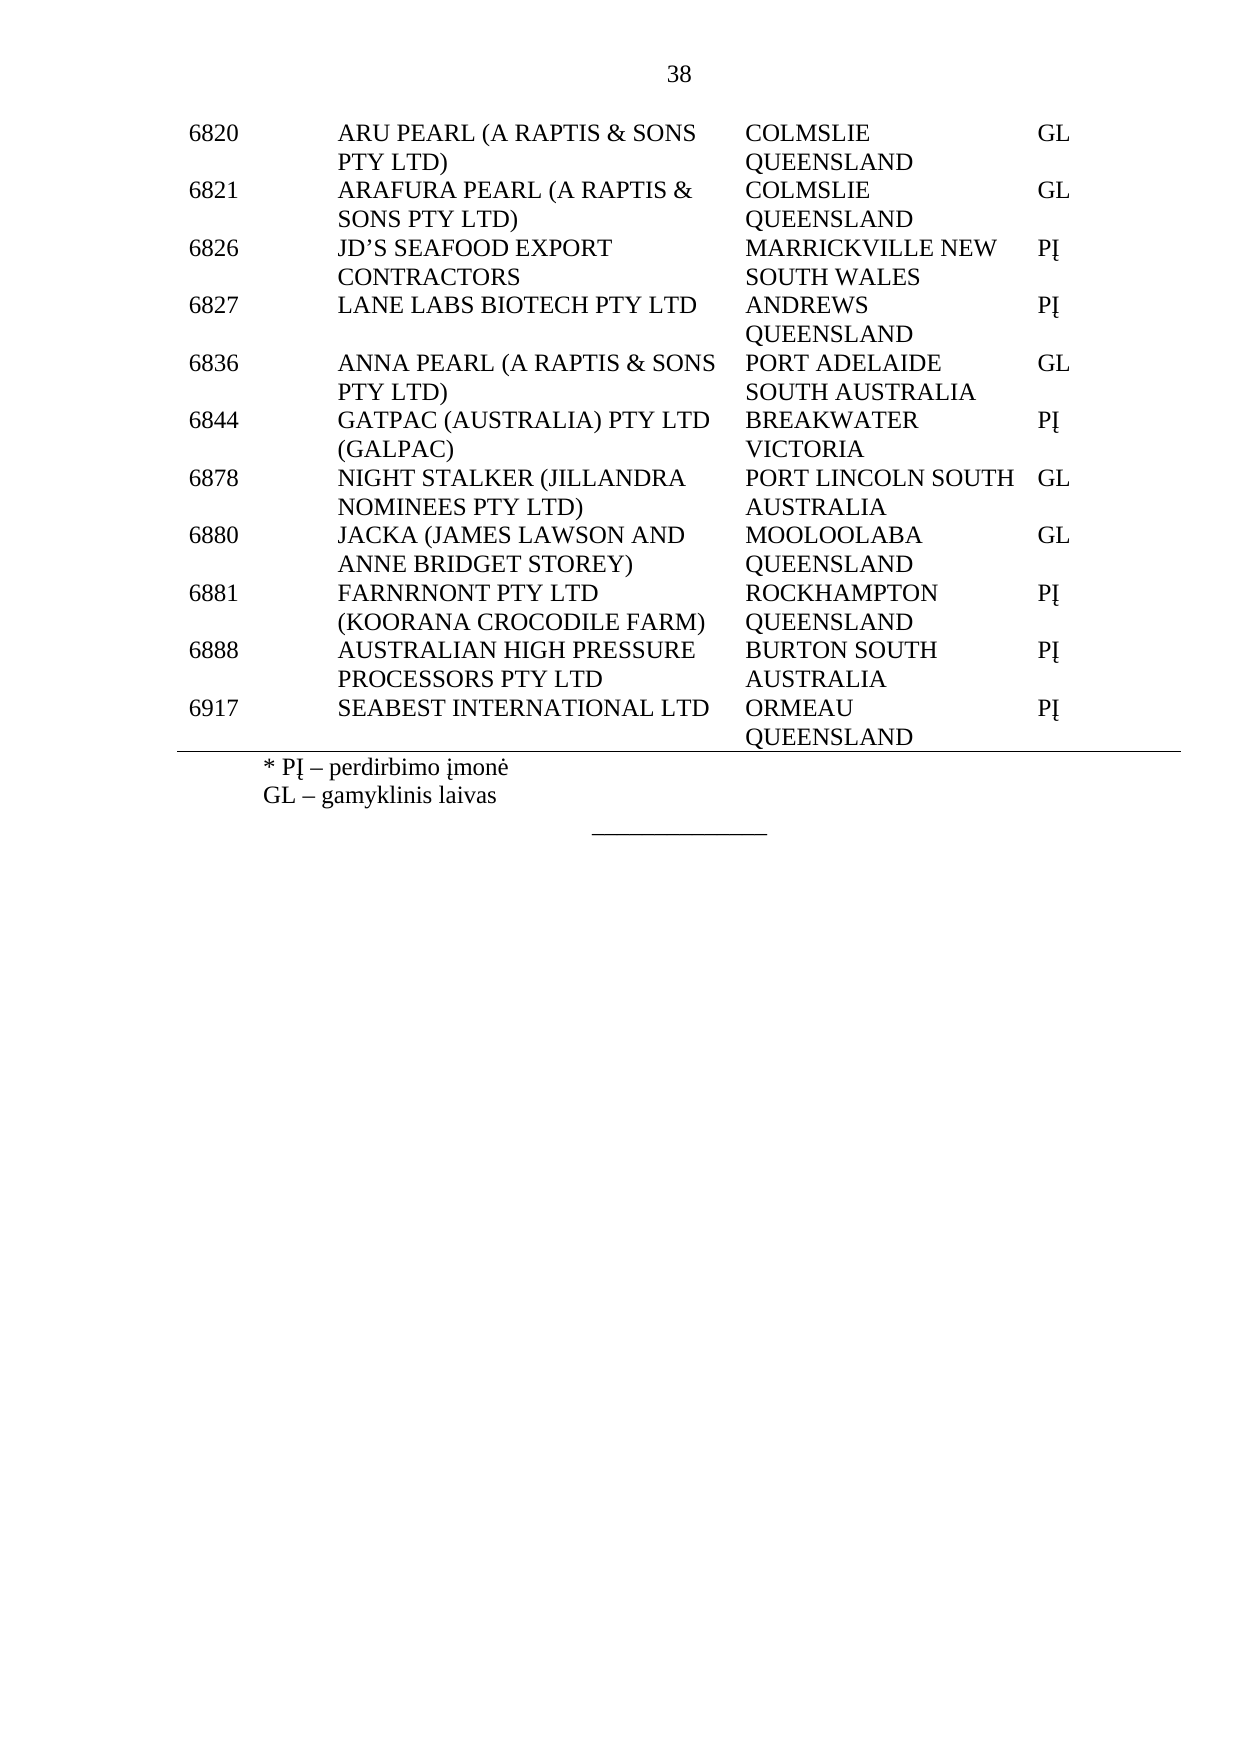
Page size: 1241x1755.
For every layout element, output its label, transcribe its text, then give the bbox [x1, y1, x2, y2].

table_cell 6878 [177, 463, 326, 521]
table_cell 6820 [177, 118, 326, 176]
text * PĮ – perdirbimo įmonė [189, 752, 1181, 780]
table_cell GL [1026, 176, 1181, 233]
table_cell PORT ADELAIDE SOUTH AUSTRALIA [734, 348, 1026, 406]
table_cell PĮ [1026, 233, 1181, 291]
table_cell 6821 [177, 176, 326, 233]
table_cell ROCKHAMPTON QUEENSLAND [734, 578, 1026, 636]
table_cell 6880 [177, 521, 326, 578]
table_cell Aru Pearl (A Raptis & Sons Pty Ltd) [326, 118, 734, 176]
table_cell Seabest International Ltd [326, 693, 734, 751]
table_cell 6881 [177, 578, 326, 636]
table_cell 6827 [177, 291, 326, 348]
table_cell PORT LINCOLN SOUTH AUSTRALIA [734, 463, 1026, 521]
table_cell ANDREWS QUEENSLAND [734, 291, 1026, 348]
table_cell 6917 [177, 693, 326, 751]
table_cell Australian High Pressure Processors Pty Ltd [326, 636, 734, 693]
text GL – gamyklinis laivas [189, 780, 1181, 809]
text ______________ [177, 809, 1181, 838]
table_cell COLMSLIE QUEENSLAND [734, 176, 1026, 233]
table_cell PĮ [1026, 693, 1181, 751]
table_cell Lane Labs Biotech Pty Ltd [326, 291, 734, 348]
table_cell PĮ [1026, 406, 1181, 463]
table_cell BURTON SOUTH AUSTRALIA [734, 636, 1026, 693]
table_cell PĮ [1026, 578, 1181, 636]
table_cell GL [1026, 348, 1181, 406]
table_cell Anna Pearl (A Raptis & Sons Pty Ltd) [326, 348, 734, 406]
table_cell BREAKWATER VICTORIA [734, 406, 1026, 463]
table_cell GL [1026, 521, 1181, 578]
table_cell ORMEAU QUEENSLAND [734, 693, 1026, 751]
table_cell Jacka (James Lawson and Anne Bridget Storey) [326, 521, 734, 578]
table_cell Farnrnont Pty Ltd (Koorana Crocodile Farm) [326, 578, 734, 636]
table_cell JD’s Seafood Export Contractors [326, 233, 734, 291]
table_cell 6826 [177, 233, 326, 291]
table_cell MARRICKVILLE NEW SOUTH WALES [734, 233, 1026, 291]
table_cell PĮ [1026, 291, 1181, 348]
table_cell PĮ [1026, 636, 1181, 693]
table_cell Night Stalker (Jillandra Nominees Pty Ltd) [326, 463, 734, 521]
table_cell GL [1026, 118, 1181, 176]
table_cell MOOLOOLABA QUEENSLAND [734, 521, 1026, 578]
table_cell GL [1026, 463, 1181, 521]
table_cell Arafura Pearl (A Raptis & Sons Pty Ltd) [326, 176, 734, 233]
table_cell 6888 [177, 636, 326, 693]
table_cell 6836 [177, 348, 326, 406]
table_cell COLMSLIE QUEENSLAND [734, 118, 1026, 176]
table_cell 6844 [177, 406, 326, 463]
table_cell Gatpac (Australia) Pty Ltd (Galpac) [326, 406, 734, 463]
